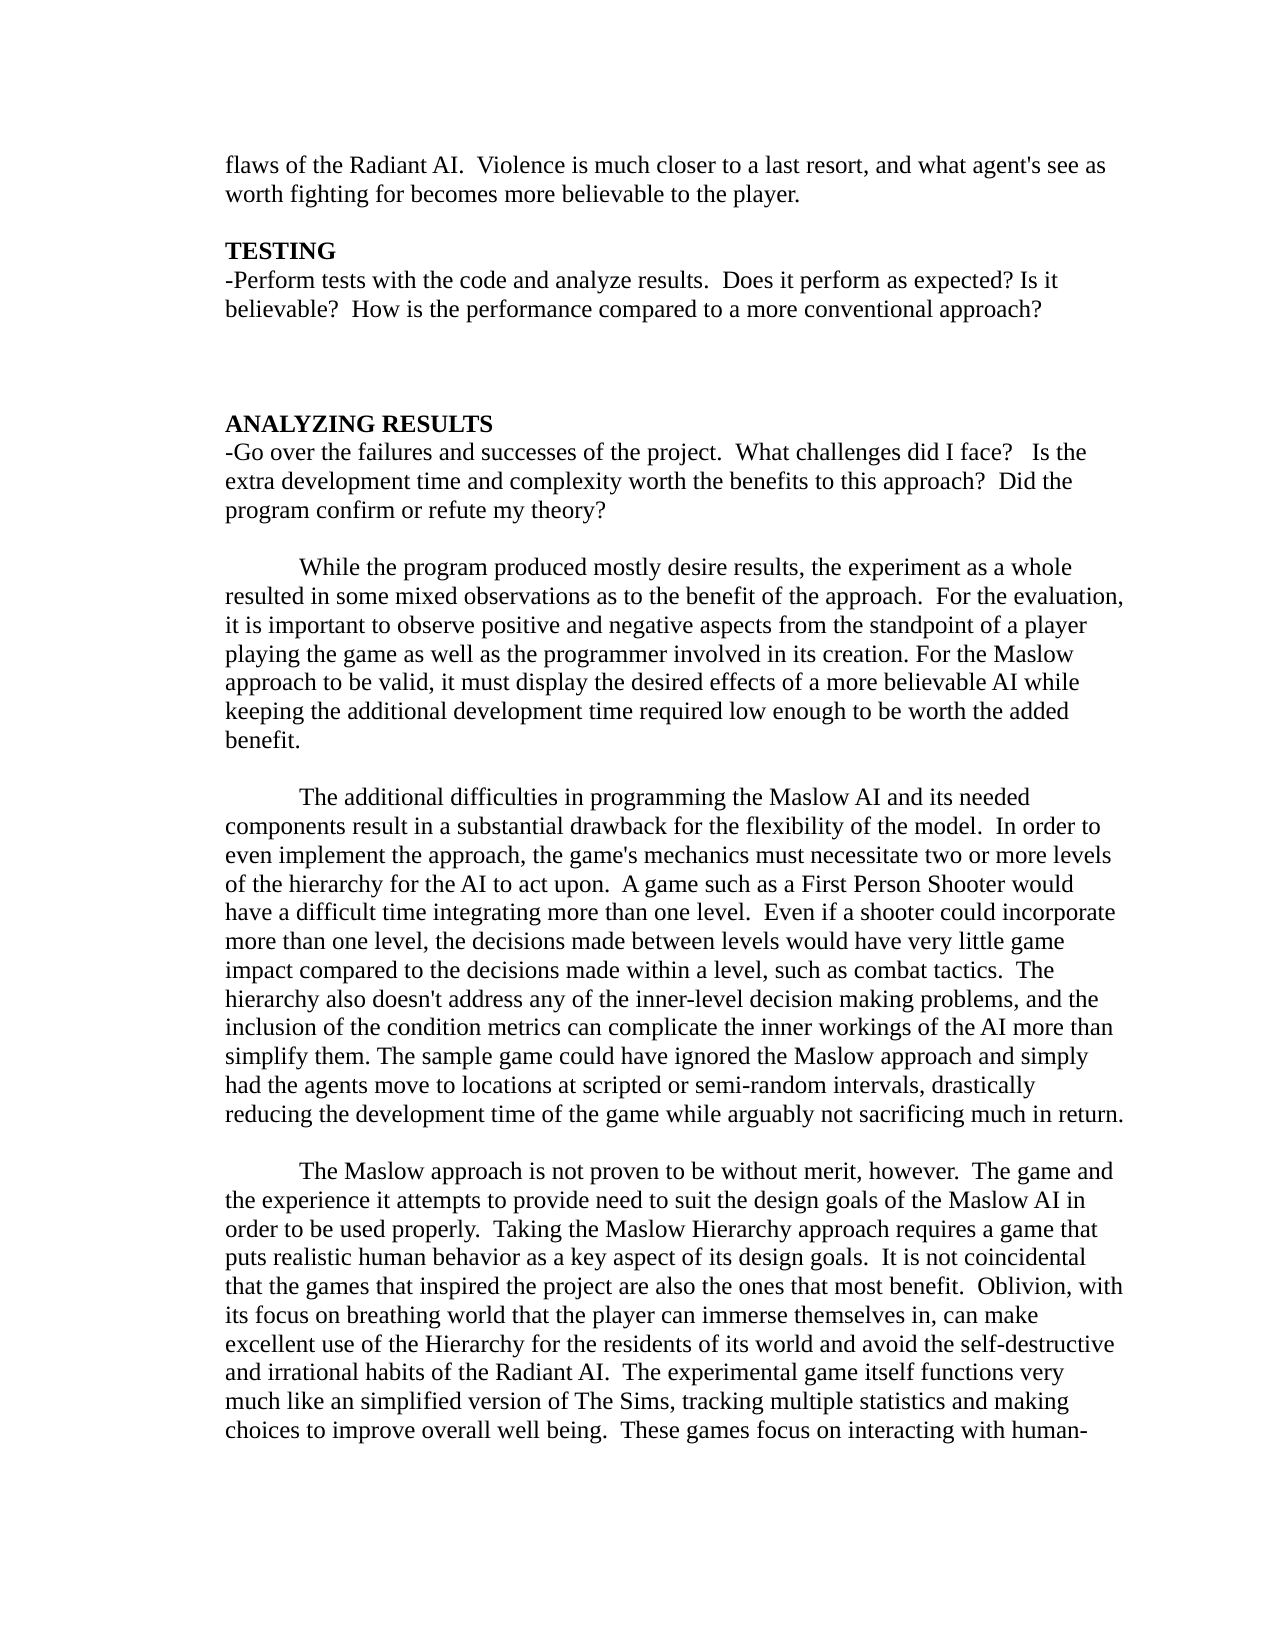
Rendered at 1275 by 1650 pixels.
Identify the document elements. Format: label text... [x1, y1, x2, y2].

text The additional difficulties in programming the Maslow AI and its needed components result in a substantial drawback for the flexibility of the model. In order to even implement the approach, the game's mechanics must necessitate two or more levels of the hierarchy for the AI to act upon. A game such as a First Person Shooter would have a difficult time integrating more than one level. Even if a shooter could incorporate more than one level, the decisions made between levels would have very little game impact compared to the decisions made within a level, such as combat tactics. The hierarchy also doesn't address any of the inner-level decision making problems, and the inclusion of the condition metrics can complicate the inner workings of the AI more than simplify them. The sample game could have ignored the Maslow approach and simply had the agents move to locations at scripted or semi-random intervals, drastically reducing the development time of the game while arguably not sacrificing much in return. [225, 782, 1125, 1127]
text The Maslow approach is not proven to be without merit, however. The game and the experience it attempts to provide need to suit the design goals of the Maslow AI in order to be used properly. Taking the Maslow Hierarchy approach requires a game that puts realistic human behavior as a key aspect of its design goals. It is not coincidental that the games that inspired the project are also the ones that most benefit. Oblivion, with its focus on breathing world that the player can immerse themselves in, can make excellent use of the Hierarchy for the residents of its world and avoid the self-destructive and irrational habits of the Radiant AI. The experimental game itself functions very much like an simplified version of The Sims, tracking multiple statistics and making choices to improve overall well being. These games focus on interacting with human- [225, 1156, 1125, 1444]
text ANALYZING RESULTS [225, 409, 1125, 437]
text -Perform tests with the code and analyze results. Does it perform as expected? Is it believable? How is the performance compared to a more conventional approach? [225, 265, 1125, 322]
text TESTING [225, 236, 1125, 265]
text While the program produced mostly desire results, the experiment as a whole resulted in some mixed observations as to the benefit of the approach. For the evaluation, it is important to observe positive and negative aspects from the standpoint of a player playing the game as well as the programmer involved in its creation. For the Maslow approach to be valid, it must display the desired effects of a more believable AI while keeping the additional development time required low enough to be worth the added benefit. [225, 552, 1125, 754]
text flaws of the Radiant AI. Violence is much closer to a last resort, and what agent's see as worth fighting for becomes more believable to the player. [225, 150, 1125, 207]
text -Go over the failures and successes of the project. What challenges did I face? Is the extra development time and complexity worth the benefits to this approach? Did the program confirm or refute my theory? [225, 437, 1125, 524]
